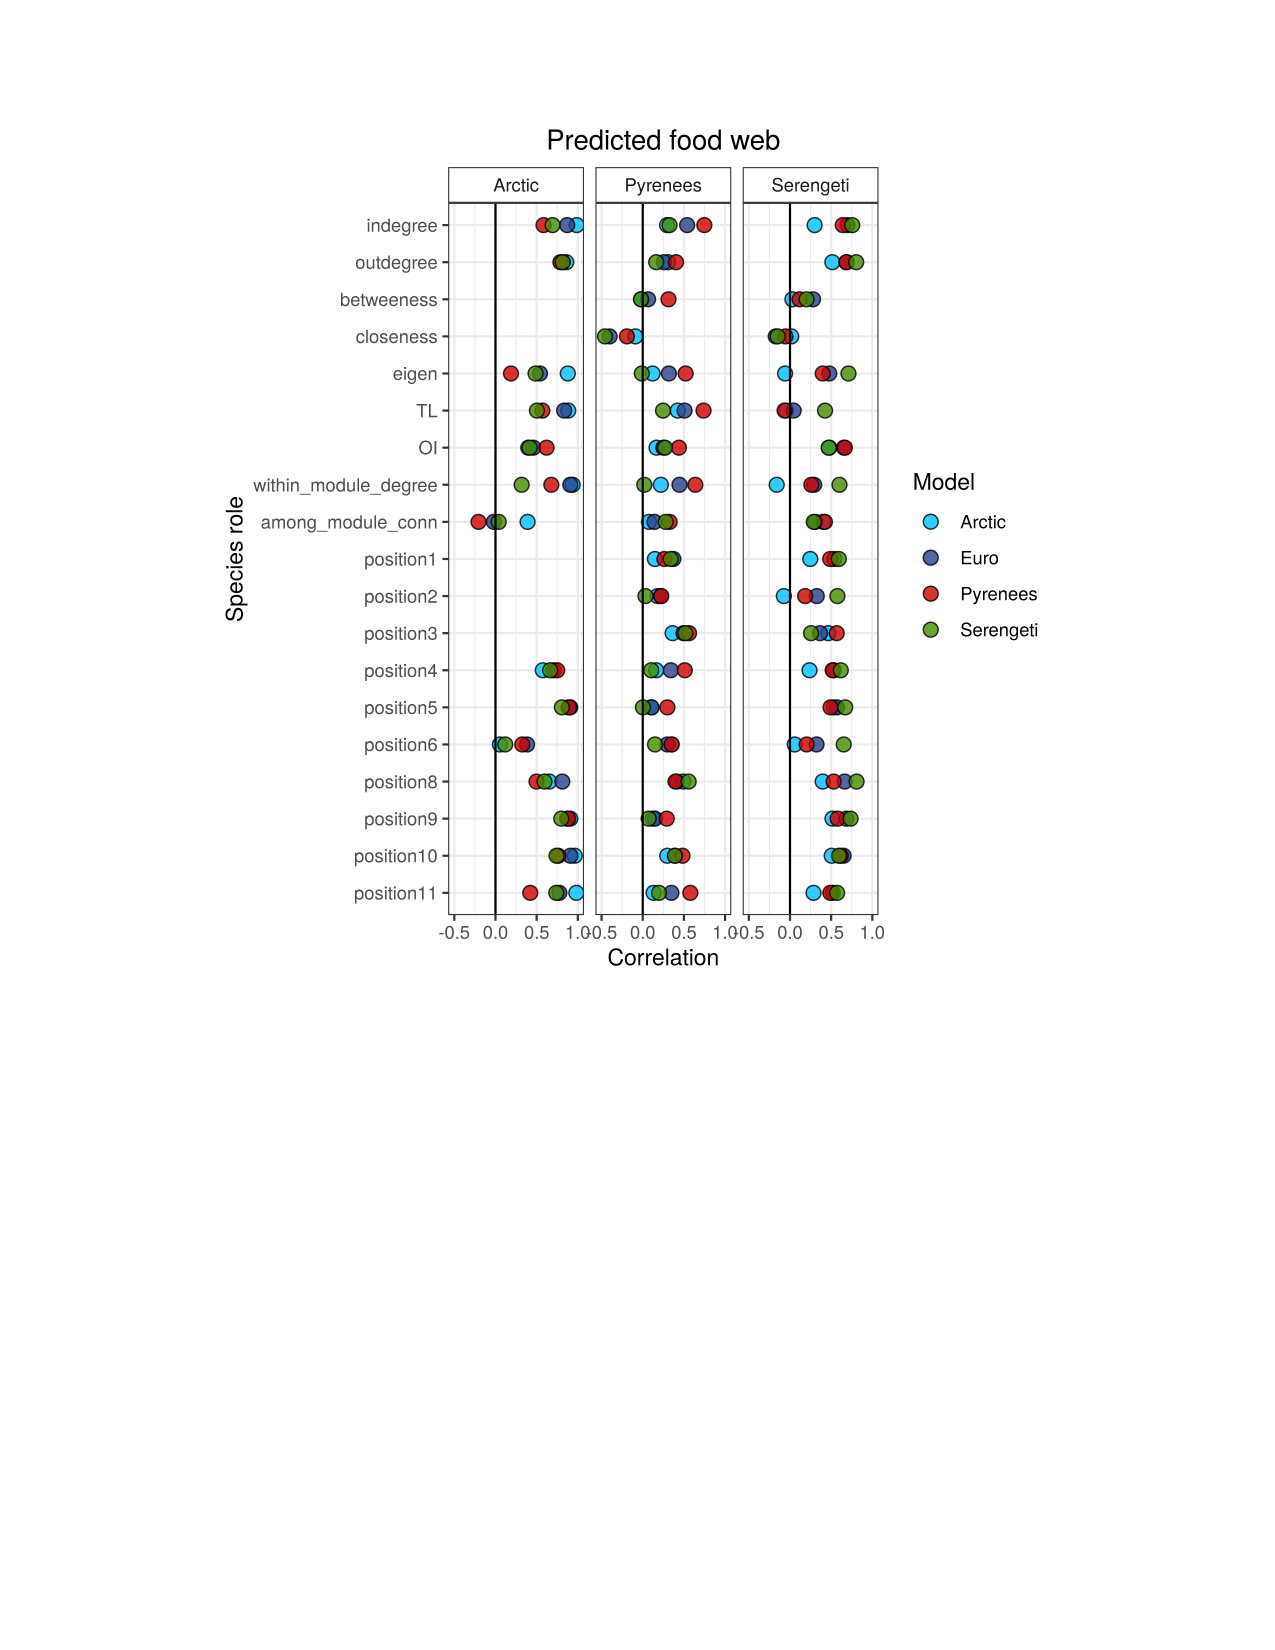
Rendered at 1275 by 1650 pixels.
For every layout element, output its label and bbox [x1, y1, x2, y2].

picture [214, 118, 1061, 982]
